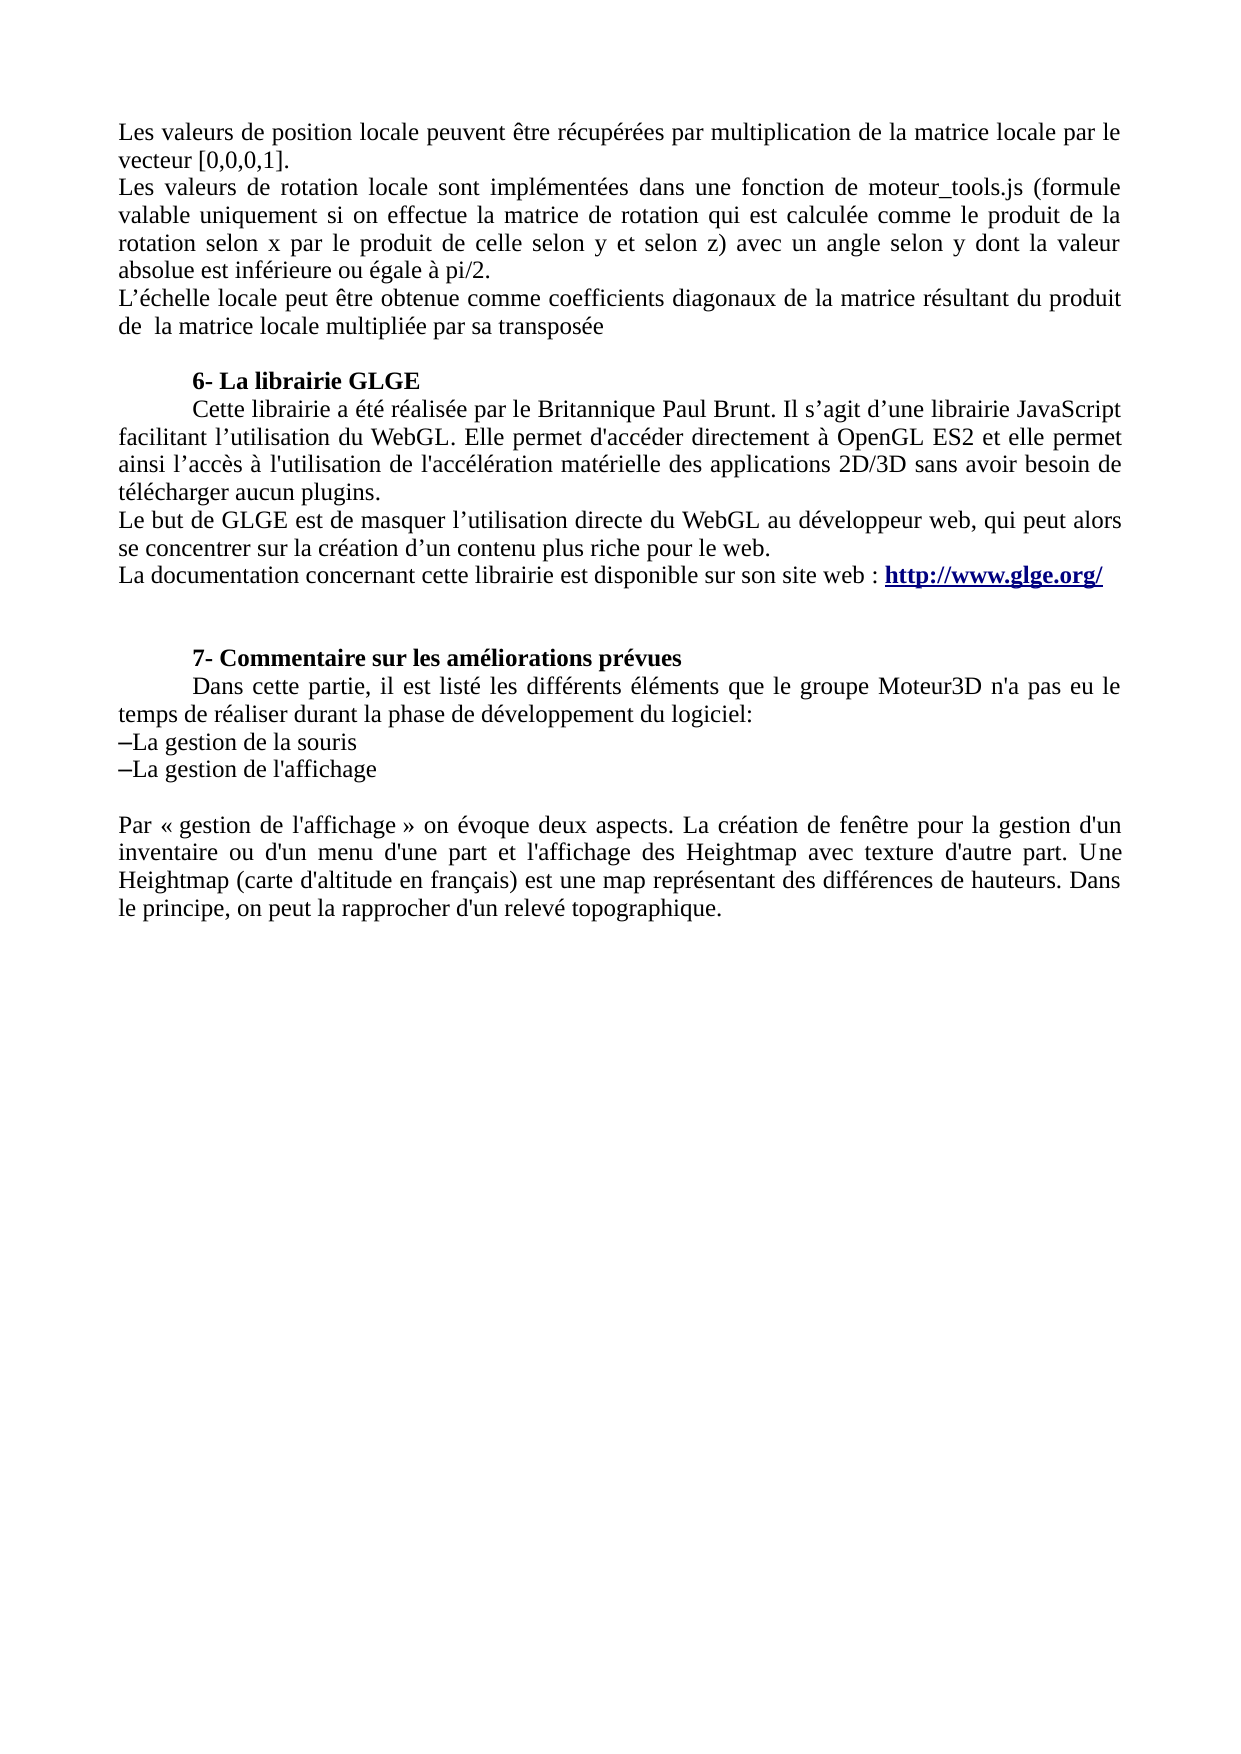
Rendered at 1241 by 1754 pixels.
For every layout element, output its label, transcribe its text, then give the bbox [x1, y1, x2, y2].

text Dans cette partie, il est listé les différents éléments que le groupe Moteur3D n'a pas eu le temps de réaliser durant la phase de développement du logiciel: [118, 672, 1122, 728]
text 6- La librairie GLGE [118, 367, 1122, 395]
text Par « gestion de l'affichage » on évoque deux aspects. La création de fenêtre pour la gestion d'un inventaire ou d'un menu d'une part et l'affichage des Heightmap avec texture d'autre part. Une Heightmap (carte d'altitude en français) est une map représentant des différences de hauteurs. Dans le principe, on peut la rapprocher d'un relevé topographique. [118, 811, 1122, 922]
text Cette librairie a été réalisée par le Britannique Paul Brunt. Il s’agit d’une librairie JavaScript facilitant l’utilisation du WebGL. Elle permet d'accéder directement à OpenGL ES2 et elle permet ainsi l’accès à l'utilisation de l'accélération matérielle des applications 2D/3D sans avoir besoin de télécharger aucun plugins. [118, 395, 1122, 506]
list La gestion de l'affichage [118, 755, 1122, 783]
text Les valeurs de rotation locale sont implémentées dans une fonction de moteur_tools.js (formule valable uniquement si on effectue la matrice de rotation qui est calculée comme le produit de la rotation selon x par le produit de celle selon y et selon z) avec un angle selon y dont la valeur absolue est inférieure ou égale à pi/2. [118, 173, 1122, 284]
text L’échelle locale peut être obtenue comme coefficients diagonaux de la matrice résultant du produit de la matrice locale multipliée par sa transposée [118, 284, 1122, 340]
list La gestion de la souris [118, 728, 1122, 755]
text Les valeurs de position locale peuvent être récupérées par multiplication de la matrice locale par le vecteur [0,0,0,1]. [118, 118, 1122, 173]
text La documentation concernant cette librairie est disponible sur son site web : http://www.glge.org/ [118, 561, 1122, 589]
text Le but de GLGE est de masquer l’utilisation directe du WebGL au développeur web, qui peut alors se concentrer sur la création d’un contenu plus riche pour le web. [118, 506, 1122, 561]
text 7- Commentaire sur les améliorations prévues [118, 644, 1122, 672]
